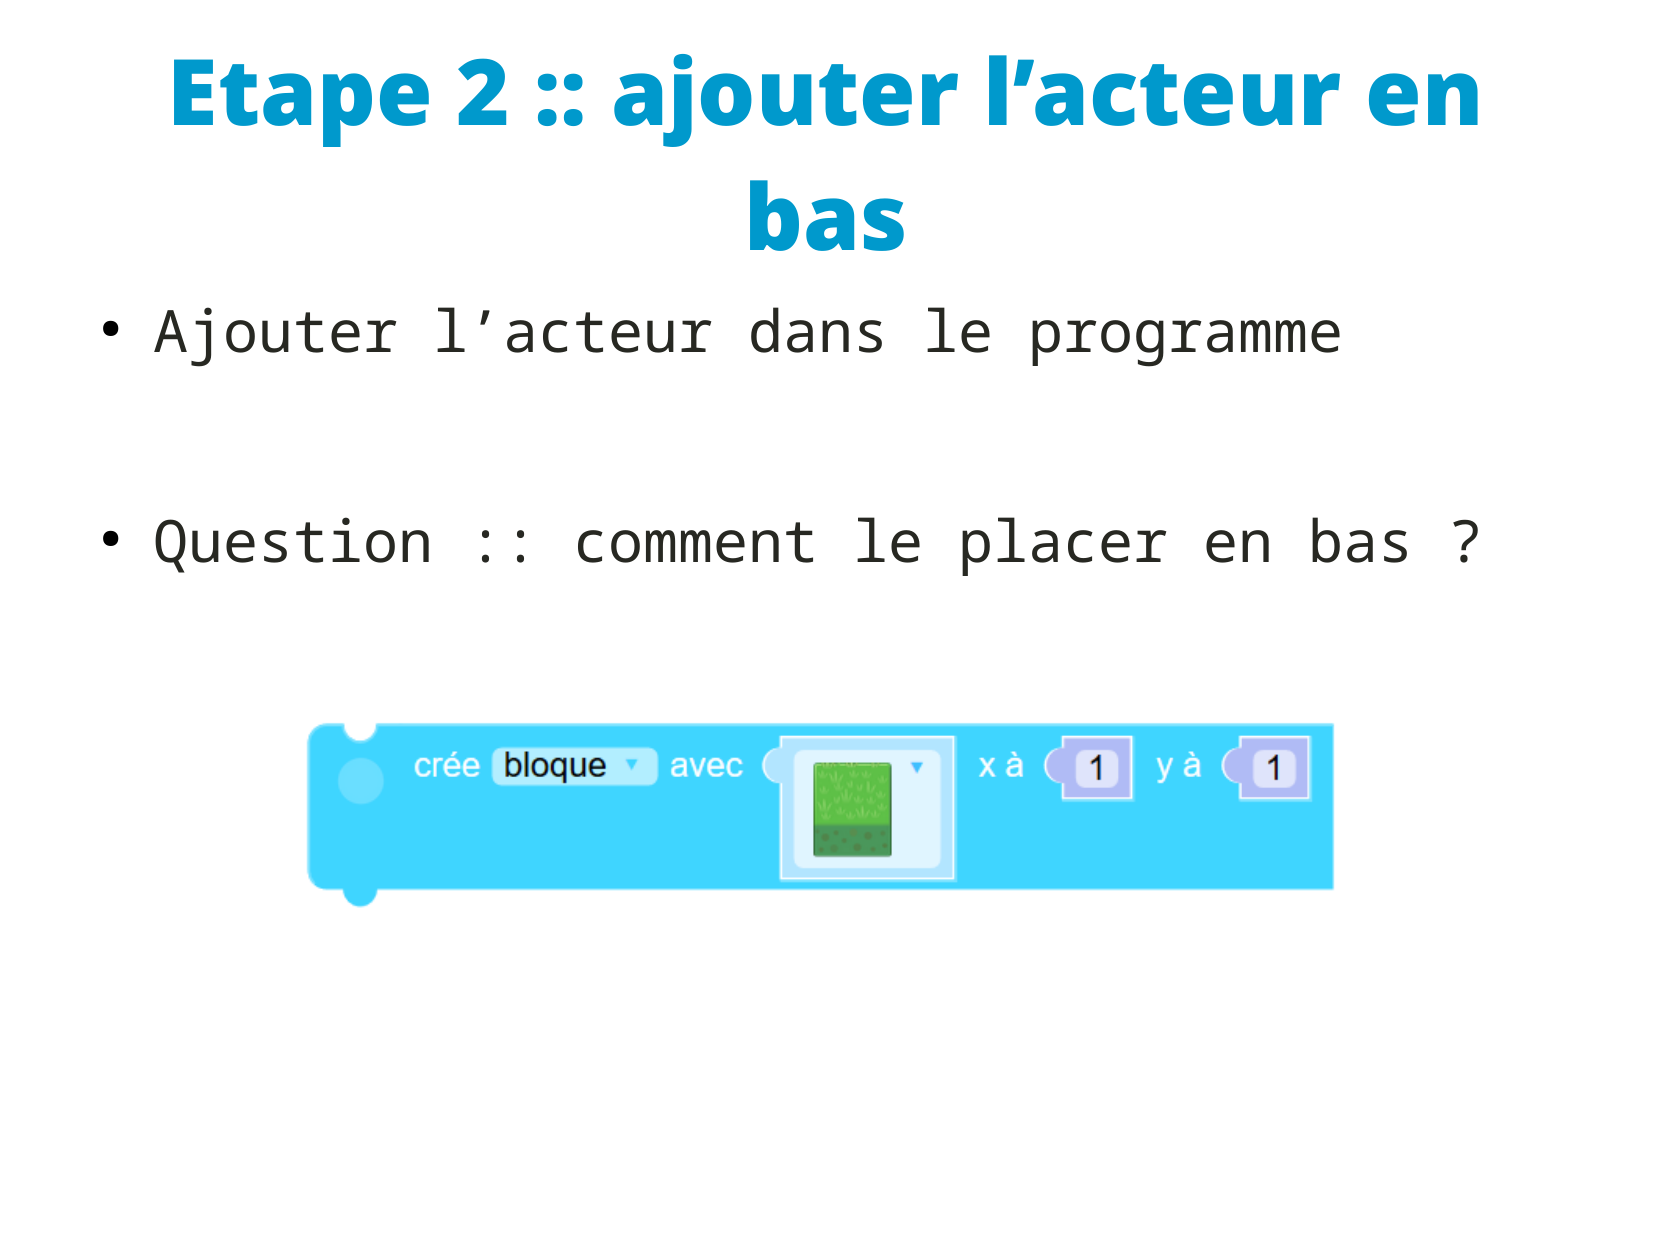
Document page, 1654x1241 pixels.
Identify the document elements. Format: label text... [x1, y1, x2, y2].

picture [301, 714, 1353, 922]
list Ajouter l’acteur dans le programme Question :: comment le placer en bas ? [82, 290, 1571, 1010]
title Etape 2 :: ajouter l’acteur en bas [82, 49, 1571, 257]
